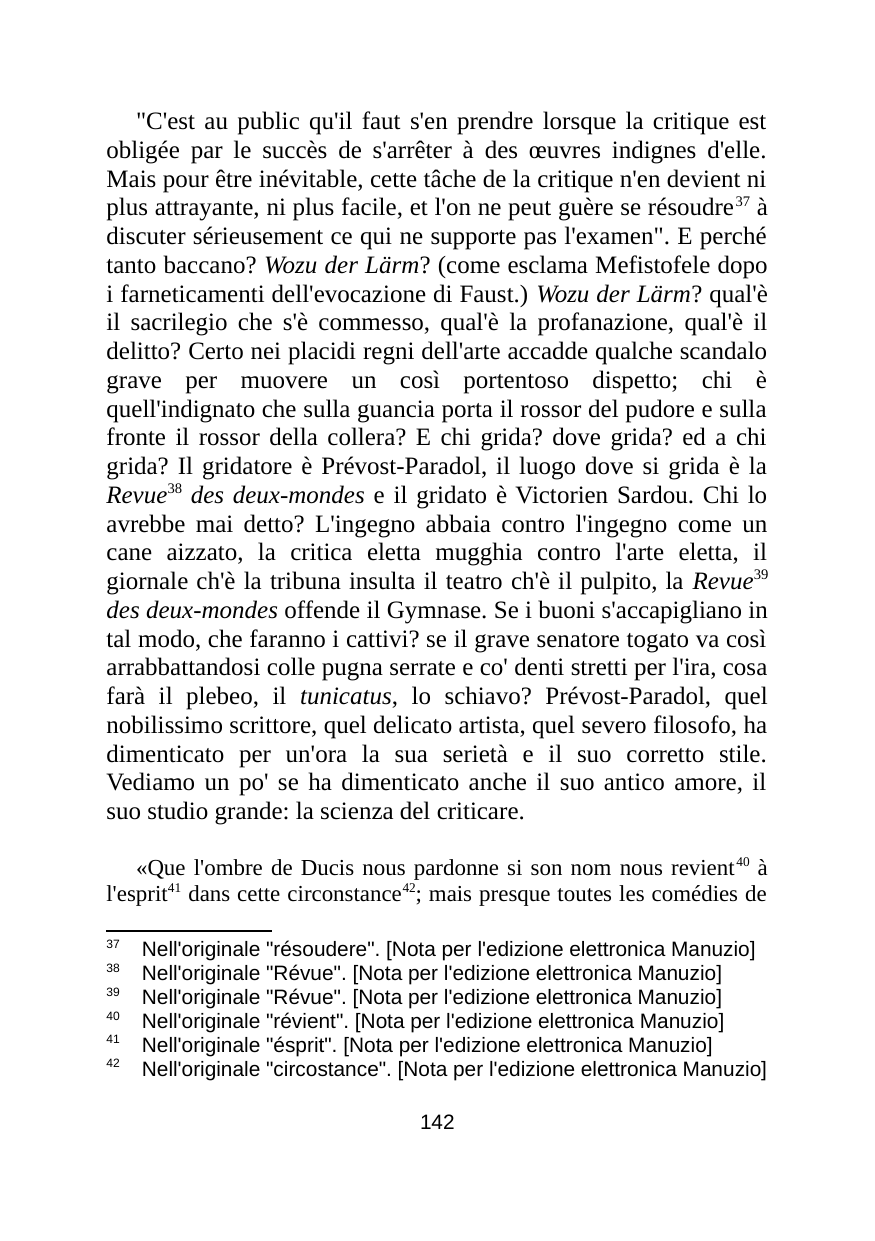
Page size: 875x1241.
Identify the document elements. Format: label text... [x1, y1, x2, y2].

text Nell'originale "Révue". [Nota per l'edizione elettronica Manuzio] [106, 985, 768, 1009]
text «Que l'ombre de Ducis nous pardonne si son nom nous revient à l'esprit dans cette circonstance; mais presque toutes les comédies de [106, 854, 768, 906]
text Nell'originale "résoudere". [Nota per l'edizione elettronica Manuzio] [106, 937, 768, 961]
text "C'est au public qu'il faut s'en prendre lorsque la critique est obligée par le succès de s'arrêter à des œuvres indignes d'elle. Mais pour être inévitable, cette tâche de la critique n'en devient ni plus attrayante, ni plus facile, et l'on ne peut guère se résoudre à discuter sérieusement ce qui ne supporte pas l'examen". E perché tanto baccano? Wozu der Lärm? (come esclama Mefistofele dopo i farneticamenti dell'evocazione di Faust.) Wozu der Lärm? qual'è il sacrilegio che s'è commesso, qual'è la profanazione, qual'è il delitto? Certo nei placidi regni dell'arte accadde qualche scandalo grave per muovere un così portentoso dispetto; chi è quell'indignato che sulla guancia porta il rossor del pudore e sulla fronte il rossor della collera? E chi grida? dove grida? ed a chi grida? Il gridatore è Prévost-Paradol, il luogo dove si grida è la Revue des deux-mondes e il gridato è Victorien Sardou. Chi lo avrebbe mai detto? L'ingegno abbaia contro l'ingegno come un cane aizzato, la critica eletta mugghia contro l'arte eletta, il giornale ch'è la tribuna insulta il teatro ch'è il pulpito, la Revue des deux-mondes offende il Gymnase. Se i buoni s'accapigliano in tal modo, che faranno i cattivi? se il grave senatore togato va così arrabbattandosi colle pugna serrate e co' denti stretti per l'ira, cosa farà il plebeo, il tunicatus, lo schiavo? Prévost-Paradol, quel nobilissimo scrittore, quel delicato artista, quel severo filosofo, ha dimenticato per un'ora la sua serietà e il suo corretto stile. Vediamo un po' se ha dimenticato anche il suo antico amore, il suo studio grande: la scienza del criticare. [106, 106, 768, 825]
text Nell'originale "circostance". [Nota per l'edizione elettronica Manuzio] [106, 1057, 768, 1081]
text Nell'originale "révient". [Nota per l'edizione elettronica Manuzio] [106, 1009, 768, 1033]
text Nell'originale "Révue". [Nota per l'edizione elettronica Manuzio] [106, 961, 768, 985]
text Nell'originale "ésprit". [Nota per l'edizione elettronica Manuzio] [106, 1033, 768, 1057]
